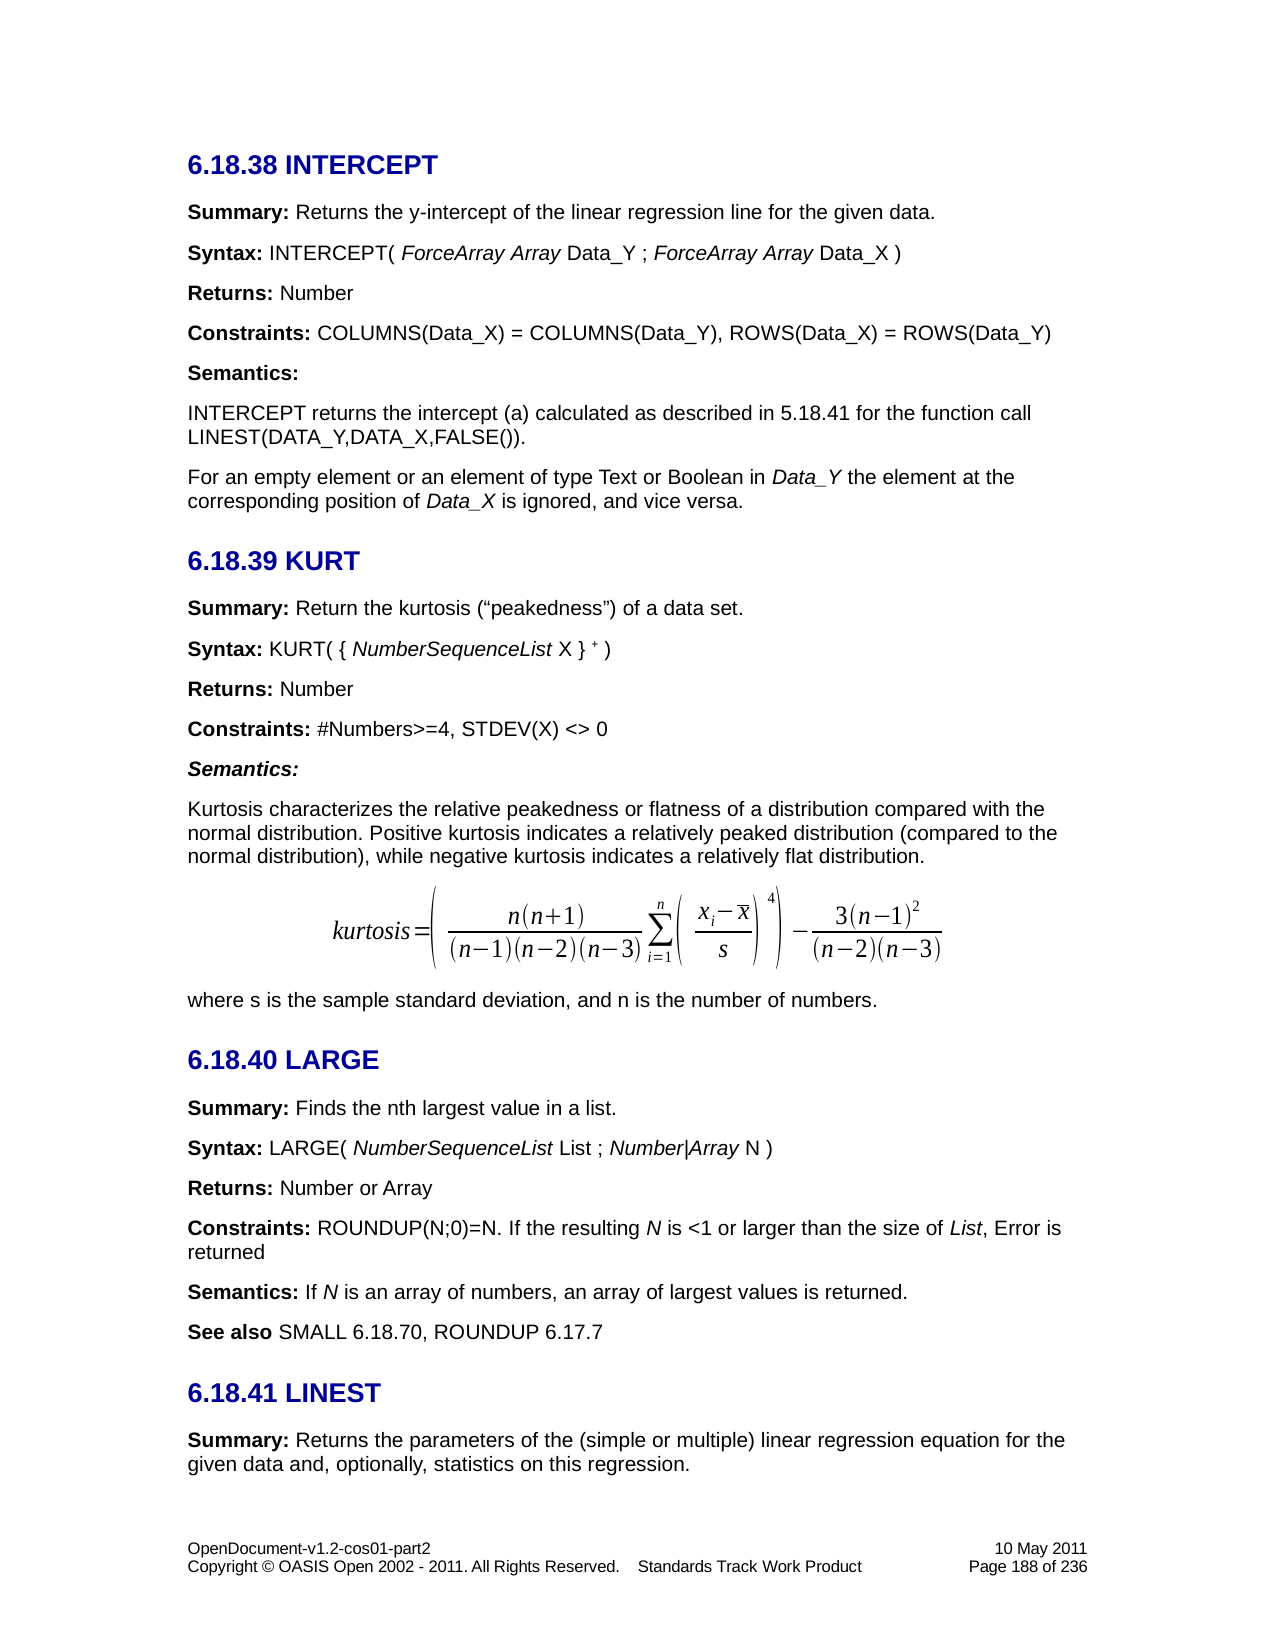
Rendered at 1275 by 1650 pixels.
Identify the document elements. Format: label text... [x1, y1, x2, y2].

text Returns: Number [187, 281, 1088, 305]
text Syntax: KURT( { NumberSequenceList X } + ) [187, 637, 1088, 661]
subtitle LINEST [187, 1378, 1088, 1408]
text Syntax: LARGE( NumberSequenceList List ; Number|Array N ) [187, 1136, 1088, 1160]
text Semantics: If N is an array of numbers, an array of largest values is returned. [187, 1281, 1088, 1304]
text Constraints: COLUMNS(Data_X) = COLUMNS(Data_Y), ROWS(Data_X) = ROWS(Data_Y) [187, 321, 1088, 345]
text where s is the sample standard deviation, and n is the number of numbers. [187, 988, 1088, 1012]
text Syntax: INTERCEPT( ForceArray Array Data_Y ; ForceArray Array Data_X ) [187, 241, 1088, 264]
text Summary: Return the kurtosis (“peakedness”) of a data set. [187, 597, 1088, 620]
subtitle INTERCEPT [187, 150, 1088, 180]
text Semantics: [187, 362, 1088, 385]
subtitle LARGE [187, 1045, 1088, 1075]
text Semantics: [187, 758, 1088, 781]
text Constraints: ROUNDUP(N;0)=N. If the resulting N is <1 or larger than the size of List, Error is returned [187, 1217, 1088, 1264]
text Summary: Returns the y-intercept of the linear regression line for the given data. [187, 201, 1088, 224]
subtitle KURT [187, 546, 1088, 576]
text Returns: Number [187, 677, 1088, 701]
text For an empty element or an element of type Text or Boolean in Data_Y the element at the corresponding position of Data_X is ignored, and vice versa. [187, 466, 1088, 513]
text Constraints: #Numbers>=4, STDEV(X) <> 0 [187, 717, 1088, 741]
text Summary: Returns the parameters of the (simple or multiple) linear regression equation for the given data and, optionally, statistics on this regression. [187, 1428, 1088, 1476]
text Summary: Finds the nth largest value in a list. [187, 1096, 1088, 1120]
text See also SMALL 6.18.70, ROUNDUP 6.17.7 [187, 1321, 1088, 1344]
text INTERCEPT returns the intercept (a) calculated as described in 5.18.41 for the function call LINEST(DATA_Y,DATA_X,FALSE()). [187, 402, 1088, 449]
text Returns: Number or Array [187, 1177, 1088, 1200]
text Kurtosis characterizes the relative peakedness or flatness of a distribution compared with the normal distribution. Positive kurtosis indicates a relatively peaked distribution (compared to the normal distribution), while negative kurtosis indicates a relatively flat distribution. [187, 798, 1088, 868]
